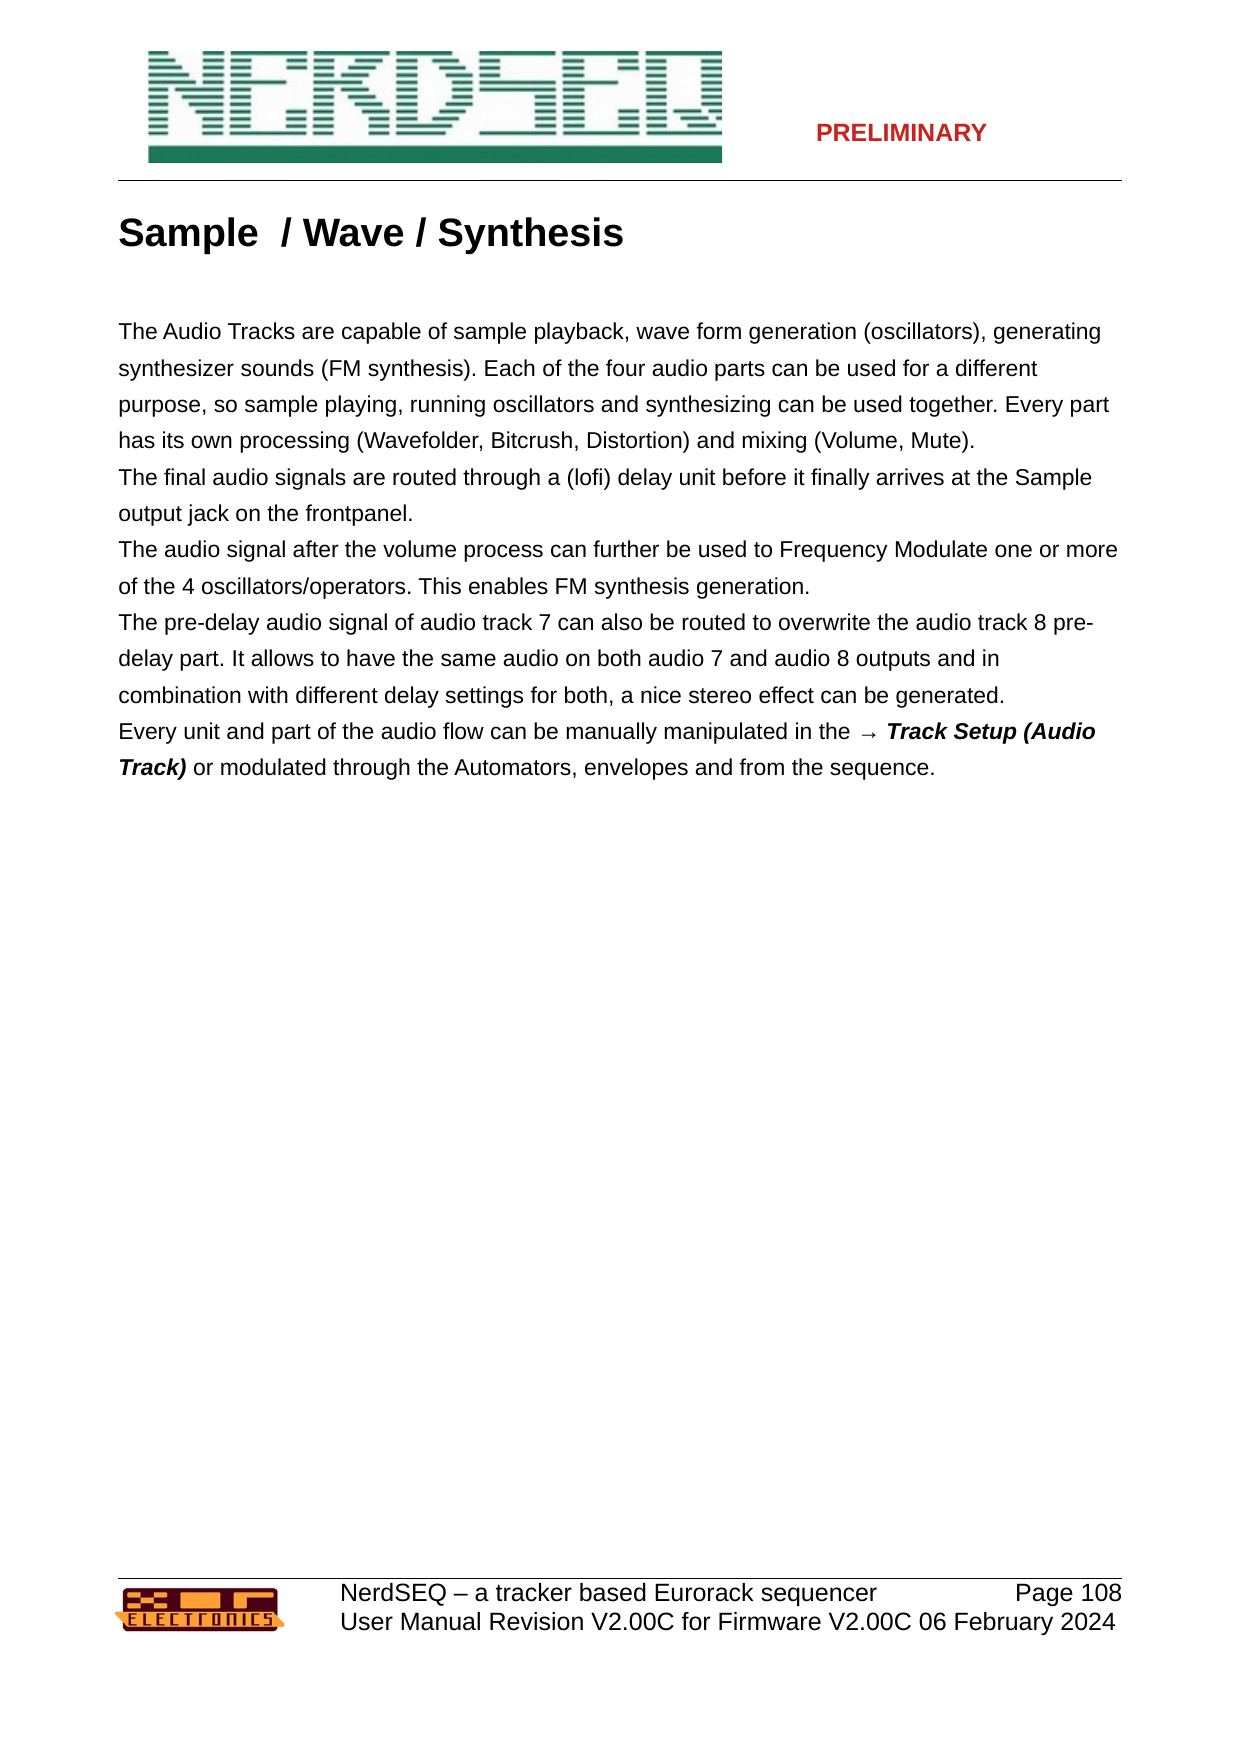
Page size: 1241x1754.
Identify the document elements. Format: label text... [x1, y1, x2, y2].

subtitle Sample / Wave / Synthesis [118, 209, 1122, 255]
text Every unit and part of the audio flow can be manually manipulated in the → Track Setup (Audio Track) or modulated through the Automators, envelopes and from the sequence. [118, 718, 1122, 781]
picture [115, 1584, 285, 1634]
text The Audio Tracks are capable of sample playback, wave form generation (oscillators), generating synthesizer sounds (FM synthesis). Each of the four audio parts can be used for a different purpose, so sample playing, running oscillators and synthesizing can be used together. Every part has its own processing (Wavefolder, Bitcrush, Distortion) and mixing (Volume, Mute). [118, 318, 1122, 453]
text The final audio signals are routed through a (lofi) delay unit before it finally arrives at the Sample output jack on the frontpanel. [118, 463, 1122, 526]
text The audio signal after the volume process can further be used to Frequency Modulate one or more of the 4 oscillators/operators. This enables FM synthesis generation. [118, 536, 1122, 599]
picture [148, 51, 723, 163]
text The pre-delay audio signal of audio track 7 can also be routed to overwrite the audio track 8 pre-delay part. It allows to have the same audio on both audio 7 and audio 8 outputs and in combination with different delay settings for both, a nice stereo effect can be generated. [118, 609, 1122, 708]
